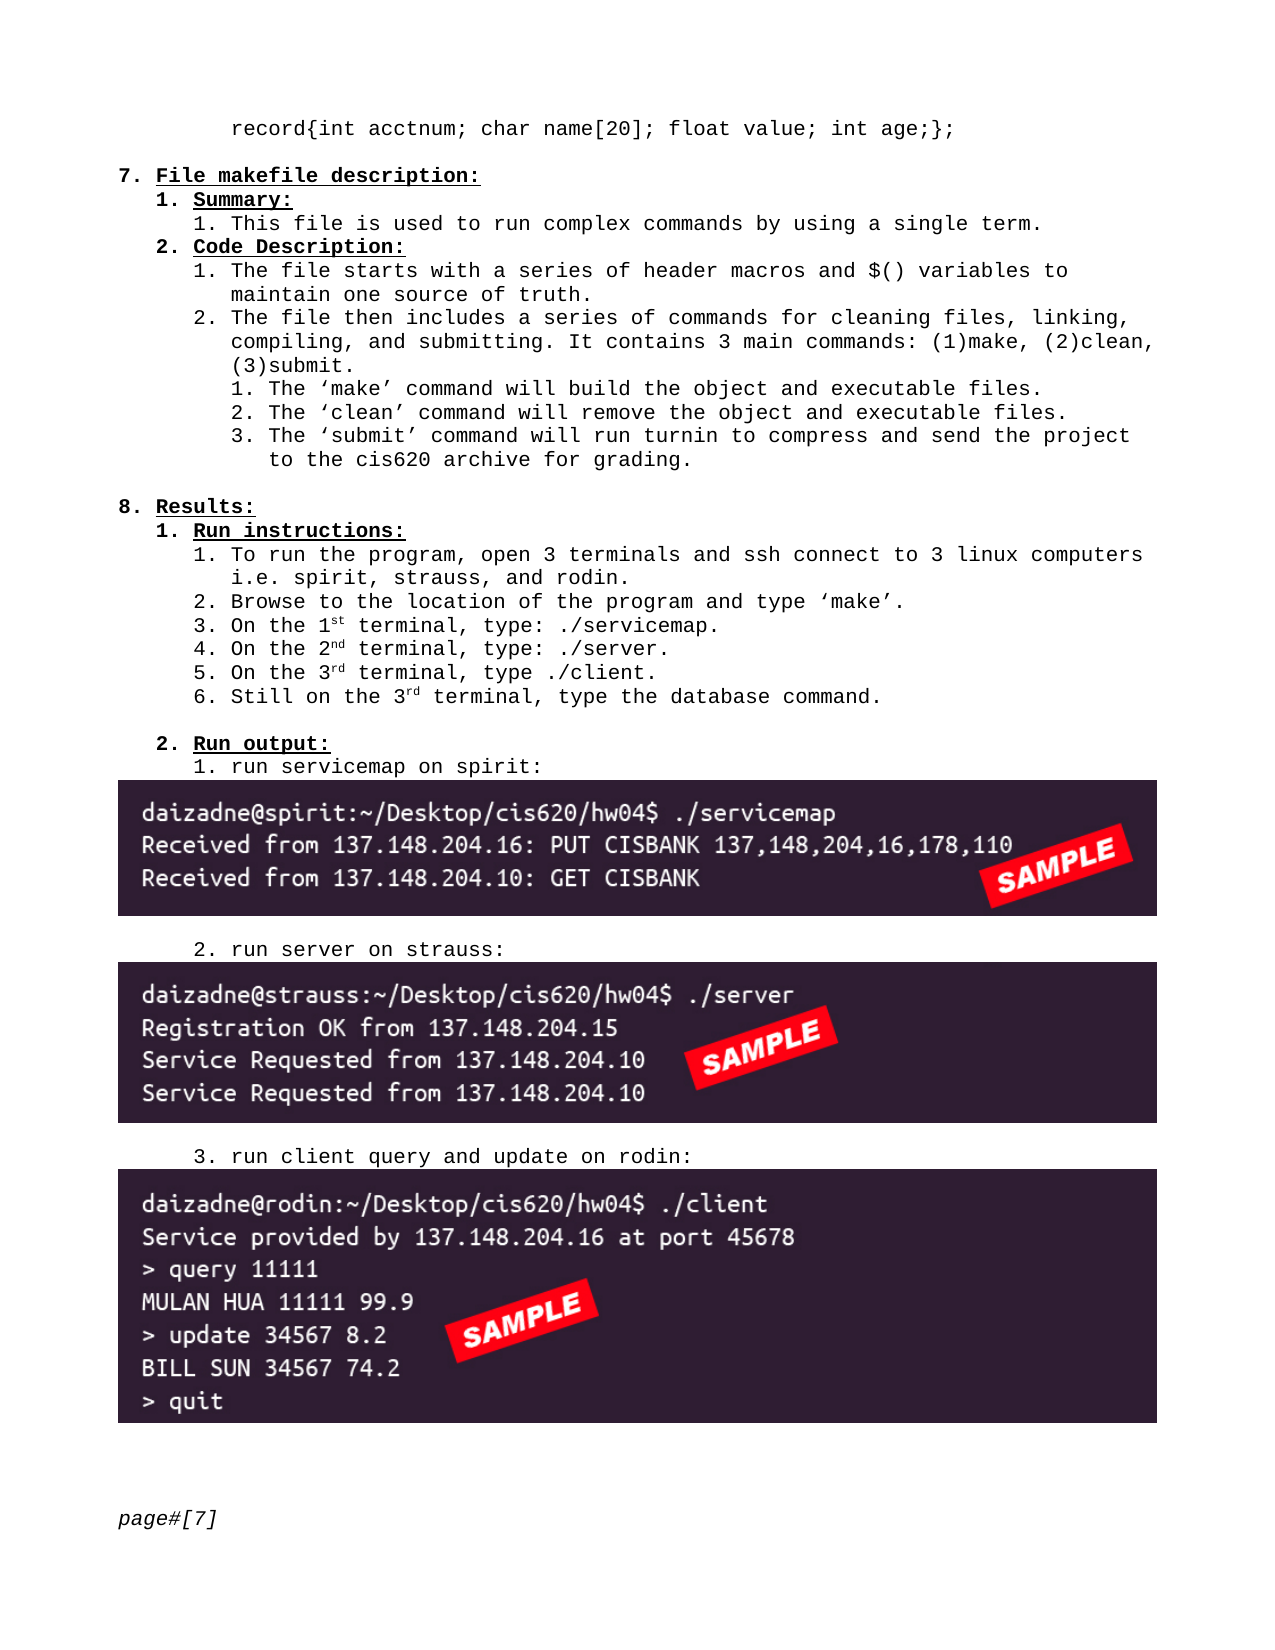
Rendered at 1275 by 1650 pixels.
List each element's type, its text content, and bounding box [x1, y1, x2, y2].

list run servicemap on spirit: [193, 757, 1157, 780]
list This file is used to run complex commands by using a single term. [193, 213, 1157, 236]
list Run instructions: [156, 520, 1157, 544]
list On the 1st terminal, type: ./servicemap. [193, 615, 1157, 638]
list Run output: [156, 733, 1157, 757]
list To run the program, open 3 terminals and ssh connect to 3 linux computers i.e. spirit, strauss, and rodin. [193, 544, 1157, 591]
list run server on strauss: [193, 939, 1157, 962]
list Results: [118, 496, 1157, 520]
list The ‘clean’ command will remove the object and executable files. [231, 402, 1157, 426]
list Summary: [156, 189, 1157, 213]
list Code Description: [156, 236, 1157, 260]
list run client query and update on rodin: [193, 1146, 1157, 1169]
list The file starts with a series of header macros and $() variables to maintain one source of truth. [193, 260, 1157, 307]
list On the 2nd terminal, type: ./server. [193, 638, 1157, 662]
list On the 3rd terminal, type ./client. [193, 662, 1157, 686]
list Still on the 3rd terminal, type the database command. [193, 686, 1157, 709]
list Browse to the location of the program and type ‘make’. [193, 591, 1157, 615]
list record{int acctnum; char name[20]; float value; int age;}; [193, 118, 1157, 142]
list The file then includes a series of commands for cleaning files, linking, compiling, and submitting. It contains 3 main commands: (1)make, (2)clean, (3)submit. [193, 307, 1157, 378]
picture [118, 1169, 1157, 1423]
picture [118, 962, 1157, 1123]
list The ‘make’ command will build the object and executable files. [231, 378, 1157, 402]
picture [118, 780, 1157, 916]
list The ‘submit’ command will run turnin to compress and send the project to the cis620 archive for grading. [231, 426, 1157, 473]
list File makefile description: [118, 165, 1157, 189]
